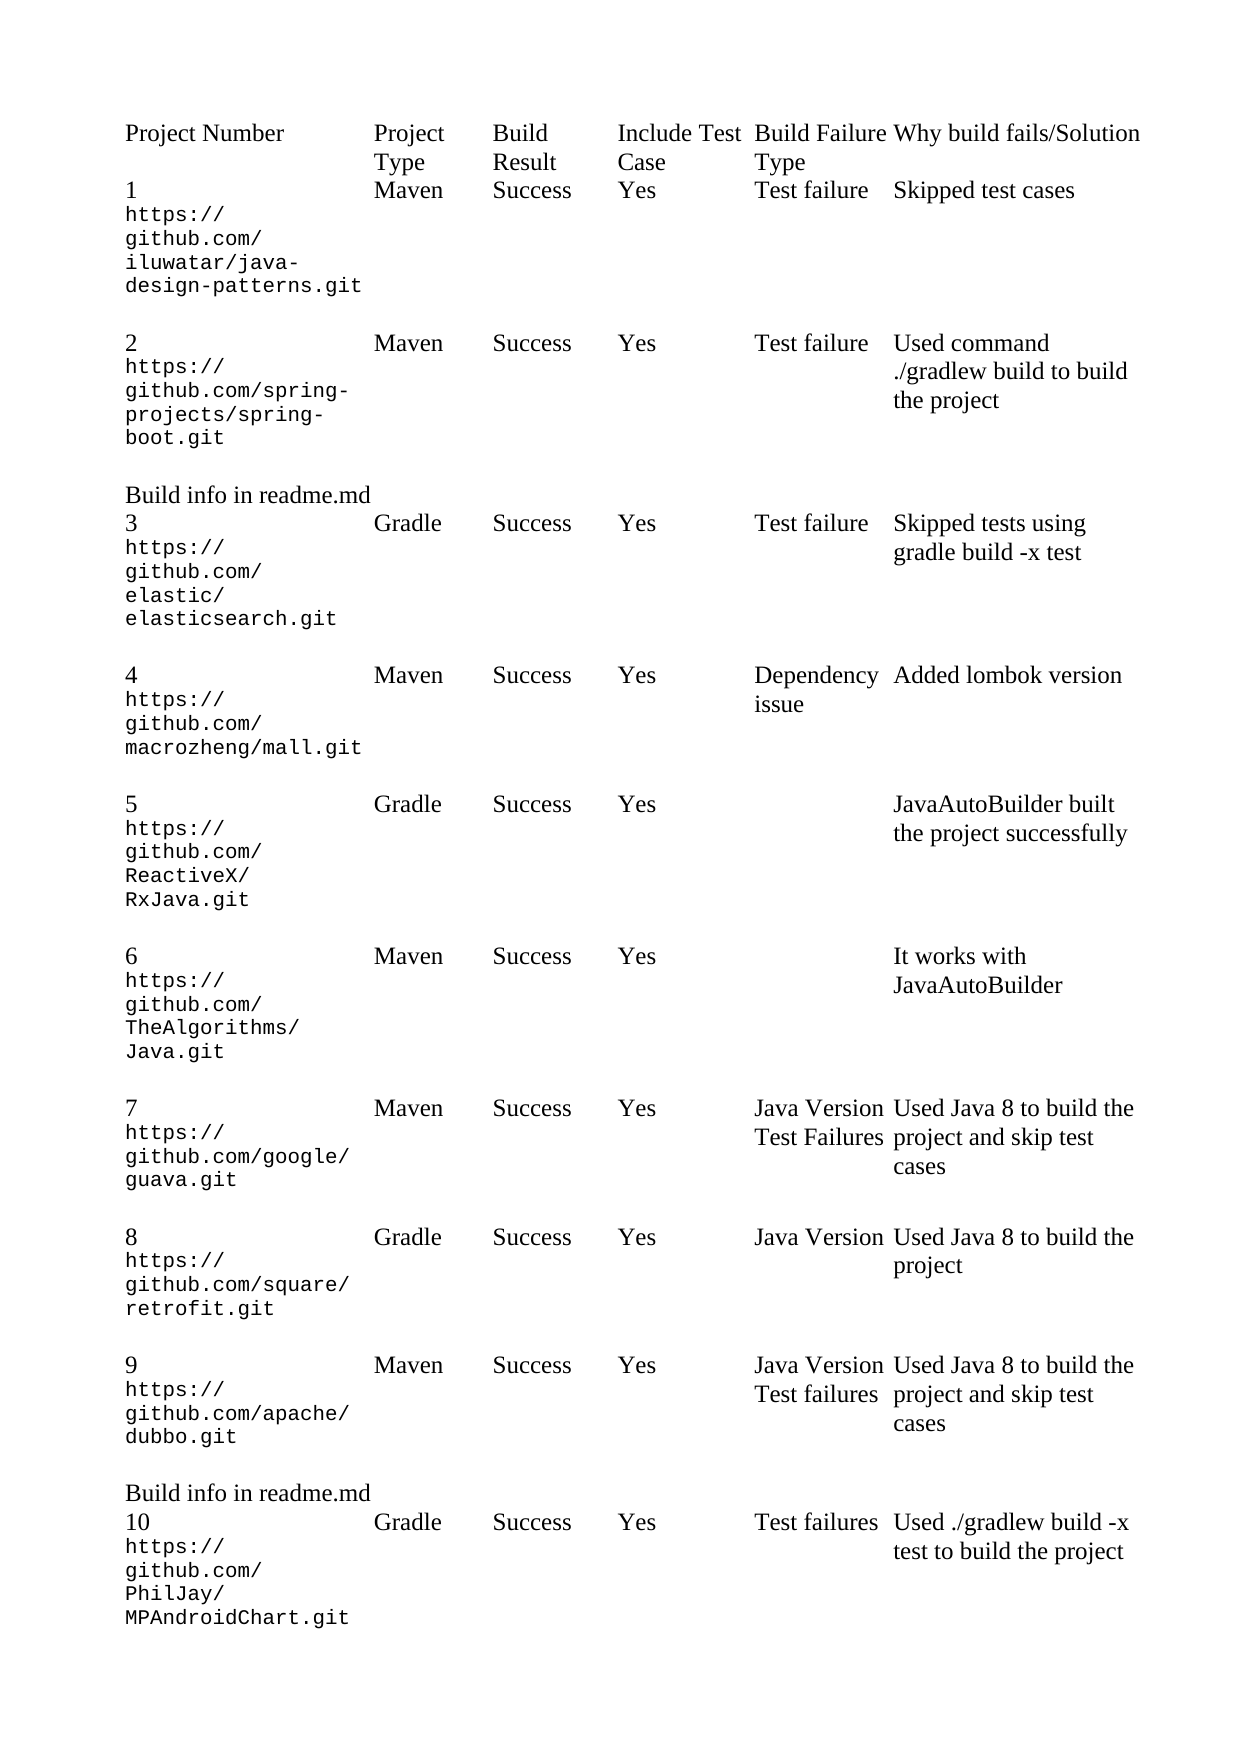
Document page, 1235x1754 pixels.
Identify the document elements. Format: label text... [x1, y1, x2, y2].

table_cell Test failures [754, 1507, 893, 1631]
table_cell It works with JavaAutoBuilder [893, 941, 1146, 1093]
table_cell Yes [617, 509, 754, 661]
table_cell Yes [617, 176, 754, 328]
table_header Build Failure Type [754, 118, 893, 176]
table_cell Success [493, 1350, 617, 1507]
table_cell Skipped tests using gradle build -x test [893, 509, 1146, 661]
table_cell Yes [617, 1222, 754, 1350]
table_header Why build fails/Solution [893, 118, 1146, 176]
table_cell Used command ./gradlew build to build the project [893, 328, 1146, 508]
table_cell Success [493, 509, 617, 661]
table_cell 5 https://github.com/ReactiveX/RxJava.git [125, 789, 374, 941]
table_cell Yes [617, 1093, 754, 1222]
table_cell Used Java 8 to build the project [893, 1222, 1146, 1350]
table_cell Success [493, 1507, 617, 1631]
table_cell Yes [617, 328, 754, 508]
table_cell Maven [374, 941, 492, 1093]
table_cell 6 https://github.com/TheAlgorithms/Java.git [125, 941, 374, 1093]
table_cell 3 https://github.com/elastic/elasticsearch.git [125, 509, 374, 661]
table_cell Dependency issue [754, 661, 893, 789]
table_cell Maven [374, 661, 492, 789]
table_cell [754, 789, 893, 941]
table_cell Maven [374, 328, 492, 508]
table_cell Success [493, 176, 617, 328]
table_cell 7 https://github.com/google/guava.git [125, 1093, 374, 1222]
table_cell Yes [617, 789, 754, 941]
table_cell Test failure [754, 328, 893, 508]
table_cell Maven [374, 1093, 492, 1222]
table_cell Success [493, 941, 617, 1093]
table_cell Test failure [754, 176, 893, 328]
table_cell Yes [617, 1350, 754, 1507]
table_cell Added lombok version [893, 661, 1146, 789]
table_cell Yes [617, 1507, 754, 1631]
table_cell 2 https://github.com/spring-projects/spring-boot.git Build info in readme.md [125, 328, 374, 508]
table_header Build Result [493, 118, 617, 176]
table_header Include Test Case [617, 118, 754, 176]
table_cell Java Version Test failures [754, 1350, 893, 1507]
table_cell Yes [617, 941, 754, 1093]
table_cell 9 https://github.com/apache/dubbo.git Build info in readme.md [125, 1350, 374, 1507]
table_cell 10 https://github.com/PhilJay/MPAndroidChart.git [125, 1507, 374, 1631]
table_cell [754, 941, 893, 1093]
table_cell Success [493, 1222, 617, 1350]
table_cell JavaAutoBuilder built the project successfully [893, 789, 1146, 941]
table_cell 4 https://github.com/macrozheng/mall.git [125, 661, 374, 789]
table_cell Gradle [374, 1222, 492, 1350]
table_header Project Number [125, 118, 374, 176]
table_cell 8 https://github.com/square/retrofit.git [125, 1222, 374, 1350]
table_cell Used ./gradlew build -x test to build the project [893, 1507, 1146, 1631]
table_cell Success [493, 1093, 617, 1222]
table_cell Gradle [374, 509, 492, 661]
table_cell Java Version [754, 1222, 893, 1350]
table_cell Maven [374, 1350, 492, 1507]
table_cell Success [493, 789, 617, 941]
table_header Project Type [374, 118, 492, 176]
table_cell Test failure [754, 509, 893, 661]
table_cell Success [493, 661, 617, 789]
table_cell 1 https://github.com/iluwatar/java-design-patterns.git [125, 176, 374, 328]
table_cell Gradle [374, 789, 492, 941]
table_cell Yes [617, 661, 754, 789]
table_cell Gradle [374, 1507, 492, 1631]
table_cell Skipped test cases [893, 176, 1146, 328]
table_cell Java Version Test Failures [754, 1093, 893, 1222]
table_cell Used Java 8 to build the project and skip test cases [893, 1350, 1146, 1507]
table_cell Used Java 8 to build the project and skip test cases [893, 1093, 1146, 1222]
table_cell Success [493, 328, 617, 508]
table_cell Maven [374, 176, 492, 328]
